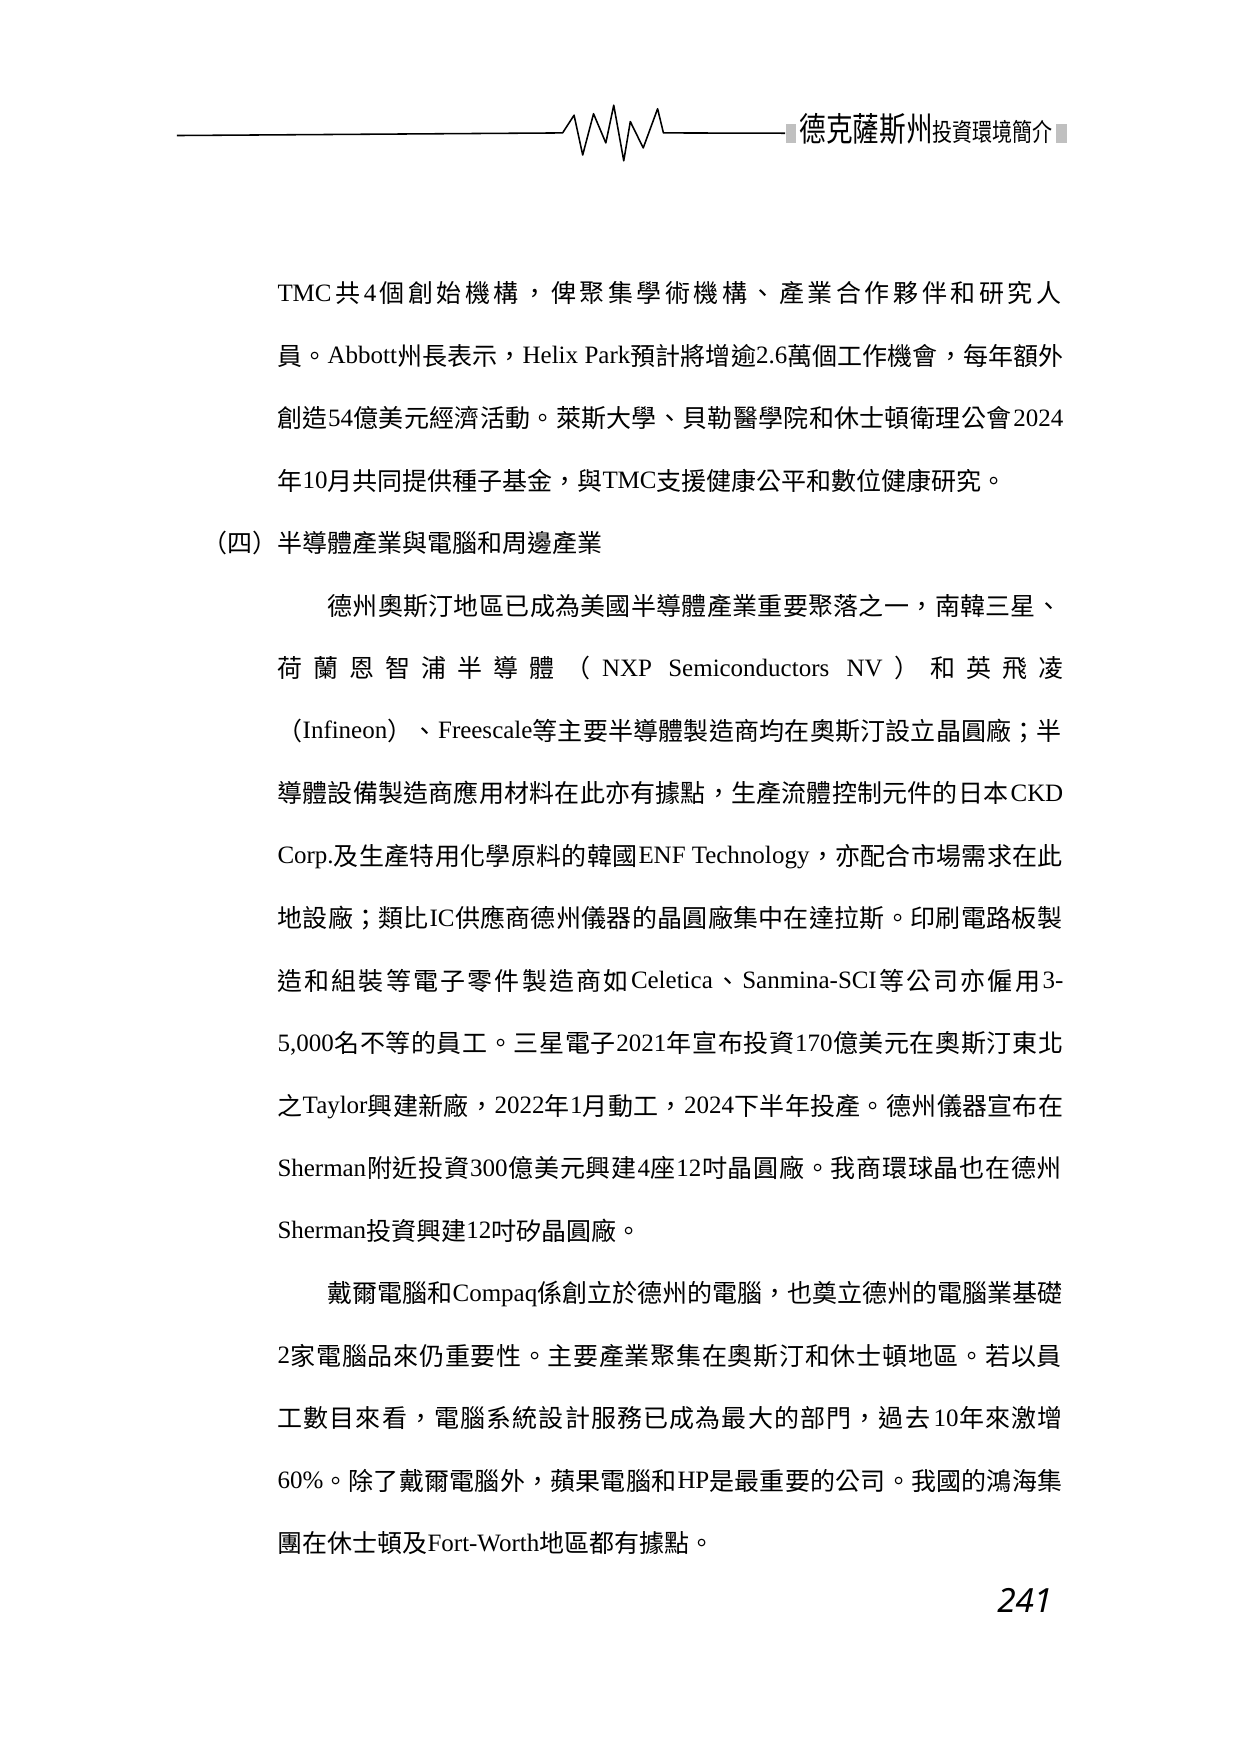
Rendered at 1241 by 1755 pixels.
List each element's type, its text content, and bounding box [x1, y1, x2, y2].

text （四）半導體產業與電腦和周邊產業 [202, 500, 1063, 563]
text 德州奧斯汀地區已成為美國半導體產業重要聚落之一，南韓三星、荷蘭恩智浦半導體（NXP Semiconductors NV）和英飛凌（Infineon）、Freescale等主要半導體製造商均在奧斯汀設立晶圓廠；半導體設備製造商應用材料在此亦有據點，生產流體控制元件的日本CKD Corp.及生產特用化學原料的韓國ENF Technology，亦配合市場需求在此地設廠；類比IC供應商德州儀器的晶圓廠集中在達拉斯。印刷電路板製造和組裝等電子零件製造商如Celetica、Sanmina-SCI等公司亦僱用3-5,000名不等的員工。三星電子2021年宣布投資170億美元在奧斯汀東北之Taylor興建新廠，2022年1月動工，2024下半年投產。德州儀器宣布在Sherman附近投資300億美元興建4座12吋晶圓廠。我商環球晶也在德州Sherman投資興建12吋矽晶圓廠。 [277, 563, 1063, 1250]
text 戴爾電腦和Compaq係創立於德州的電腦，也奠立德州的電腦業基礎2家電腦品來仍重要性。主要產業聚集在奧斯汀和休士頓地區。若以員工數目來看，電腦系統設計服務已成為最大的部門，過去10年來激增60%。除了戴爾電腦外，蘋果電腦和HP是最重要的公司。我國的鴻海集團在休士頓及Fort-Worth地區都有據點。 [277, 1250, 1063, 1563]
text TMC共4個創始機構，俾聚集學術機構、產業合作夥伴和研究人員。Abbott州長表示，Helix Park預計將增逾2.6萬個工作機會，每年額外創造54億美元經濟活動。萊斯大學、貝勒醫學院和休士頓衛理公會2024年10月共同提供種子基金，與TMC支援健康公平和數位健康研究。 [277, 250, 1063, 500]
